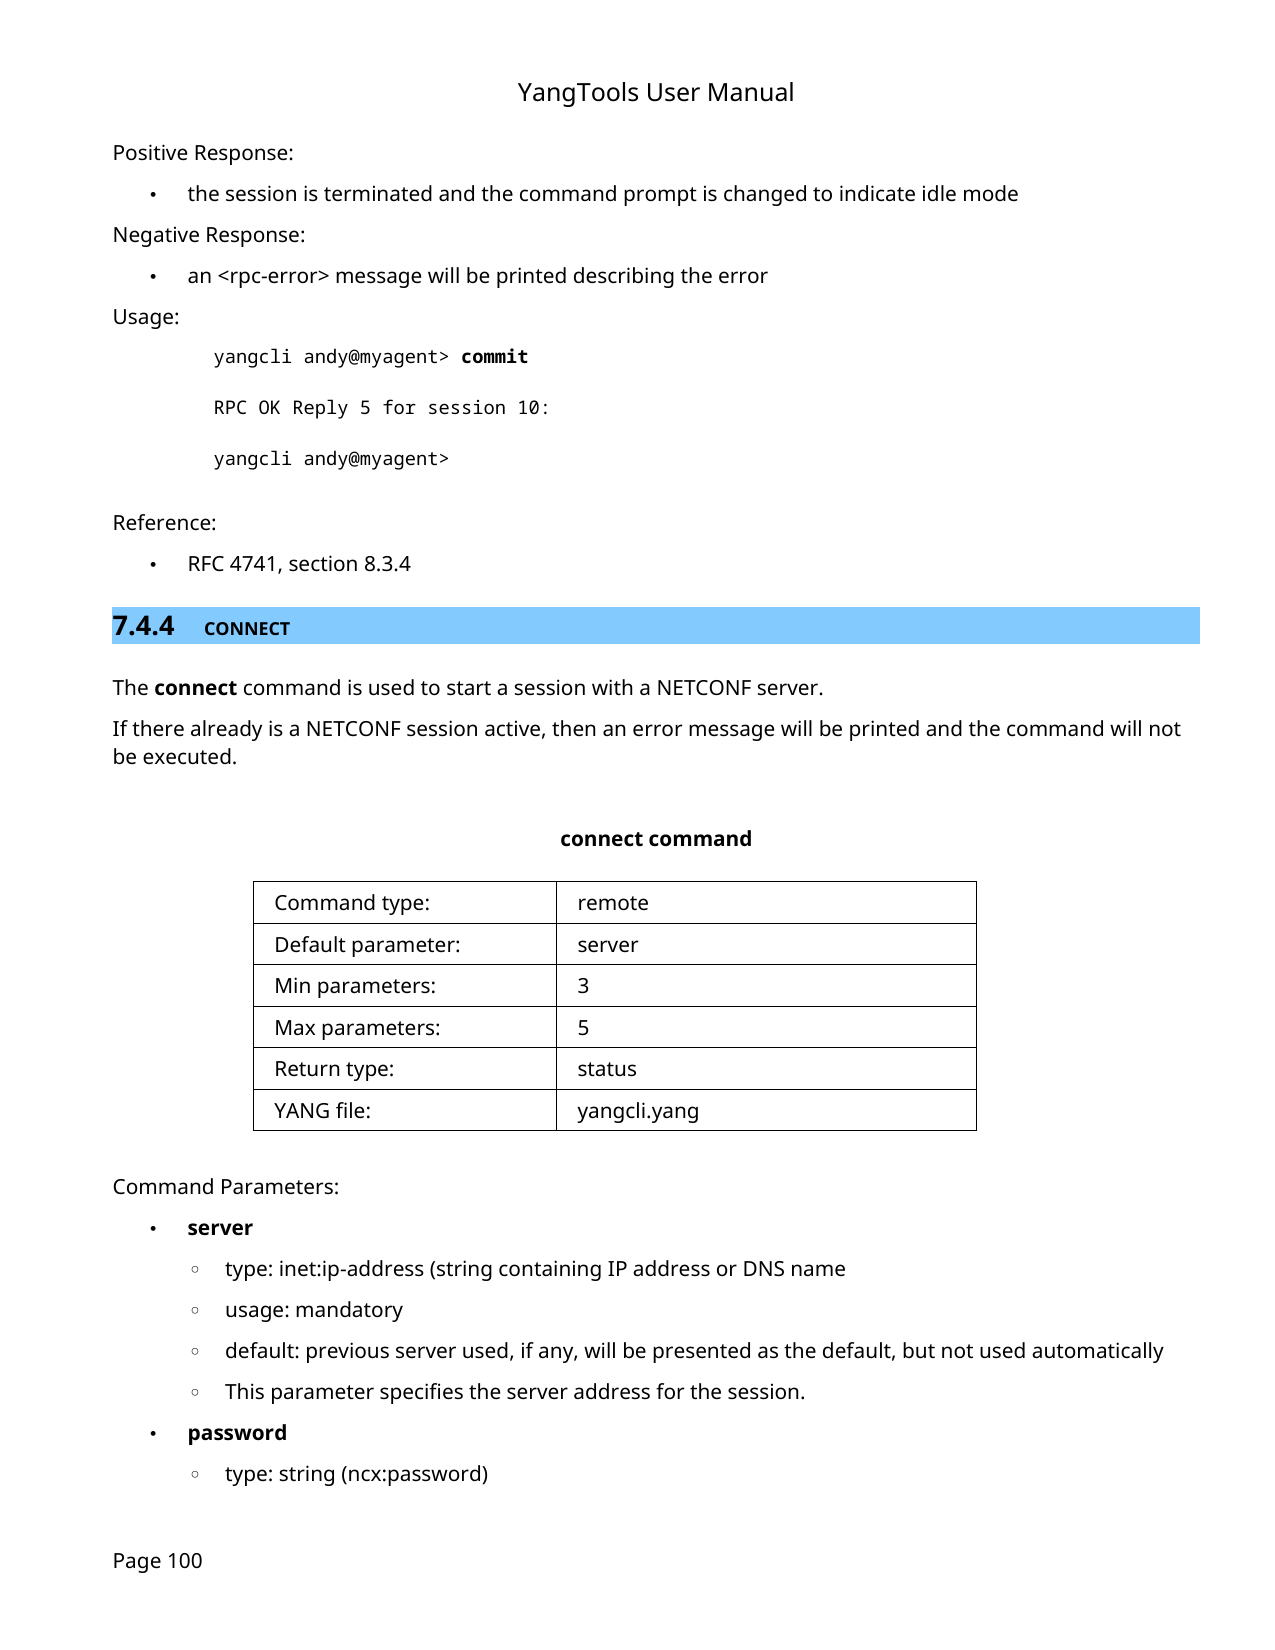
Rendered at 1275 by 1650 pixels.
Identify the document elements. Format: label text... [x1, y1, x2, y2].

table_cell yangcli.yang [557, 1090, 976, 1130]
text Positive Response: [112, 138, 1200, 167]
list This parameter specifies the server address for the session. [187, 1377, 1200, 1406]
list type: string (ncx:password) [187, 1459, 1200, 1487]
table_cell Return type: [254, 1048, 556, 1089]
text yangcli andy@myagent> commit RPC OK Reply 5 for session 10: yangcli andy@myagent> [139, 343, 1200, 496]
table_cell server [557, 924, 976, 964]
text Command Parameters: [112, 1172, 1200, 1201]
table_cell Default parameter: [254, 924, 556, 964]
list password [150, 1418, 1200, 1446]
list usage: mandatory [187, 1295, 1200, 1324]
table_cell Max parameters: [254, 1007, 556, 1047]
text Negative Response: [112, 220, 1200, 249]
list server [150, 1213, 1200, 1242]
table_header remote [557, 882, 976, 923]
text If there already is a NETCONF session active, then an error message will be printed and the command will not be executed. [112, 714, 1200, 771]
subtitle connect [112, 607, 1200, 644]
list default: previous server used, if any, will be presented as the default, but not used automatically [187, 1336, 1200, 1364]
list an <rpc-error> message will be printed describing the error [150, 261, 1200, 290]
text Usage: [112, 302, 1200, 331]
text The connect command is used to start a session with a NETCONF server. [112, 673, 1200, 701]
table_cell Min parameters: [254, 965, 556, 1006]
text Reference: [112, 508, 1200, 537]
table_cell YANG file: [254, 1090, 556, 1130]
table_cell 5 [557, 1007, 976, 1047]
subtitle connect command [127, 824, 1185, 853]
list the session is terminated and the command prompt is changed to indicate idle mode [150, 179, 1200, 208]
table_cell 3 [557, 965, 976, 1006]
list RFC 4741, section 8.3.4 [150, 549, 1200, 578]
list type: inet:ip-address (string containing IP address or DNS name [187, 1254, 1200, 1283]
table_cell status [557, 1048, 976, 1089]
table_header Command type: [254, 882, 556, 923]
